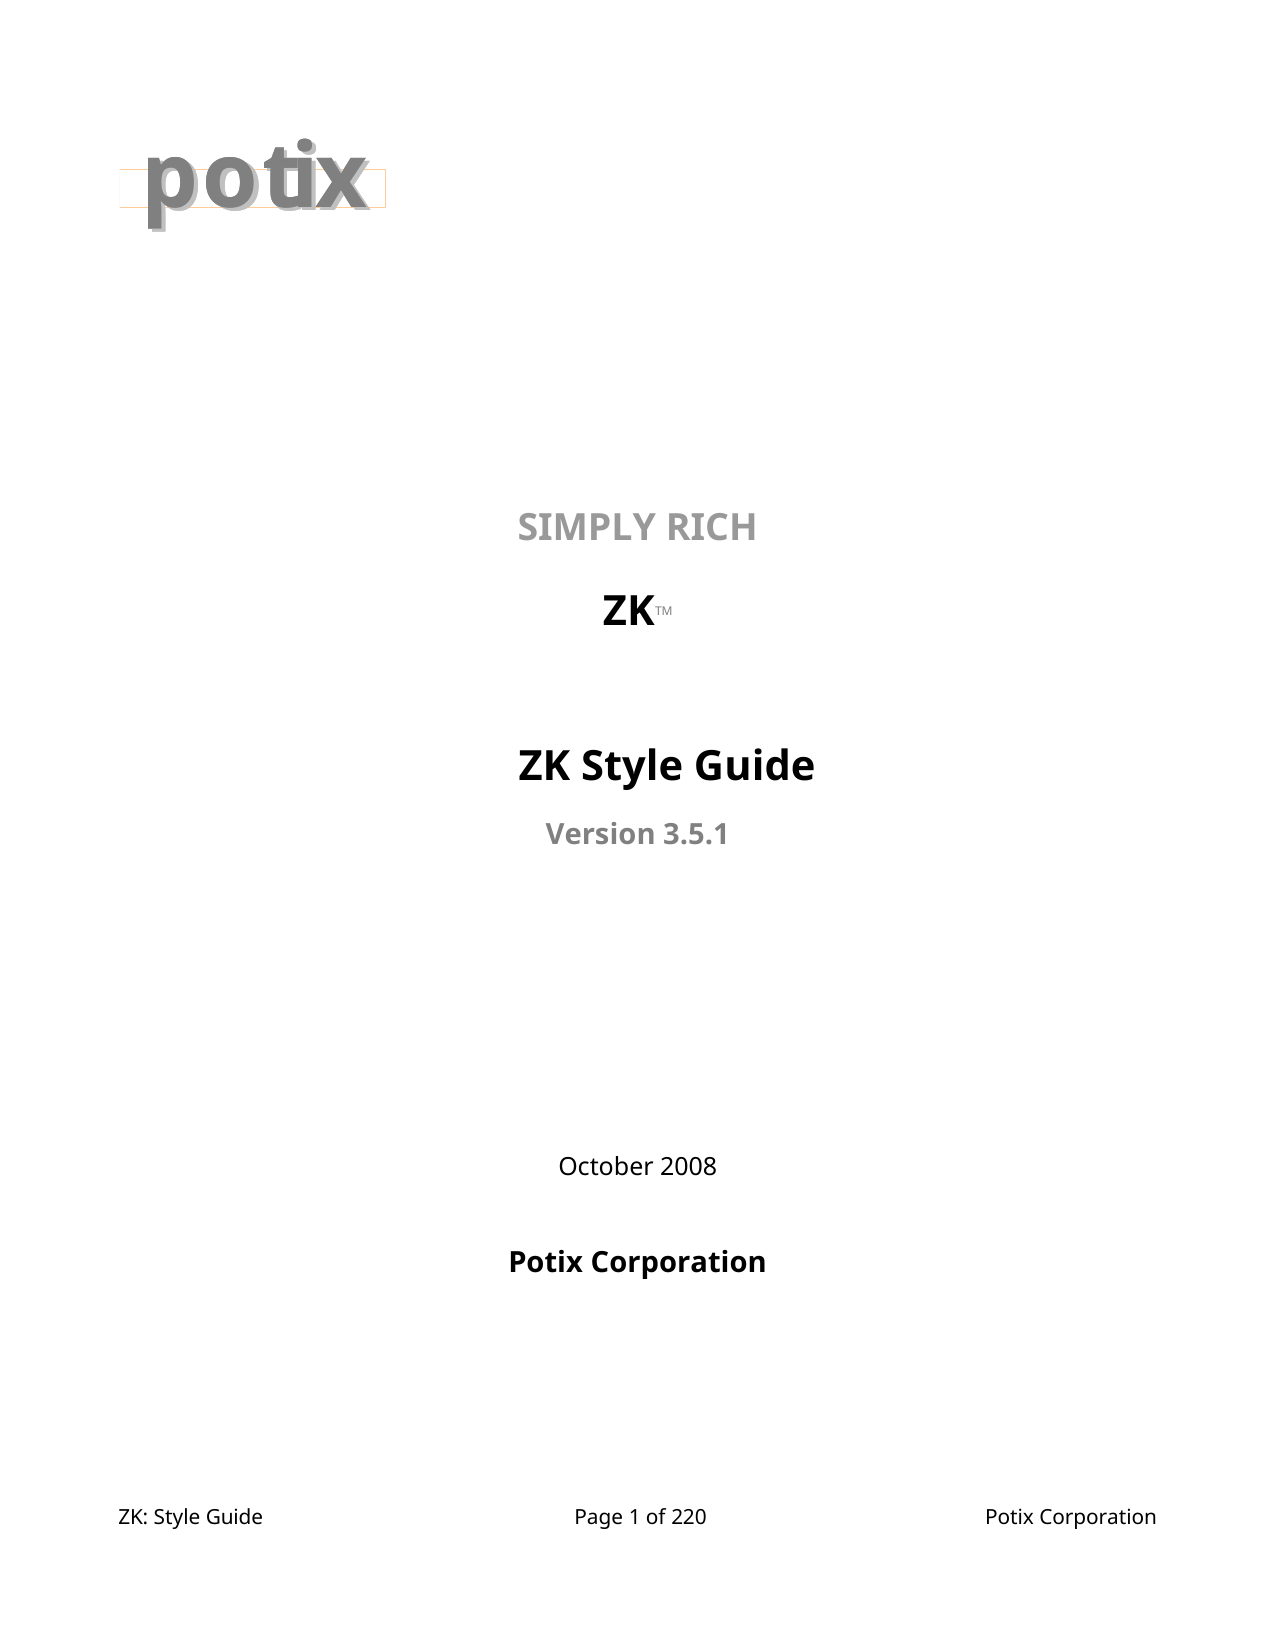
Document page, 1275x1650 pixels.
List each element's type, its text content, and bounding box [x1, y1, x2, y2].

title ZK Style Guide [177, 736, 1157, 793]
text ZKTM [118, 580, 1157, 637]
text October 2008 [118, 1148, 1157, 1182]
text Potix Corporation [118, 1241, 1157, 1281]
text SIMPLY RICH [118, 500, 1157, 551]
subtitle Version 3.5.1 [118, 813, 1157, 853]
